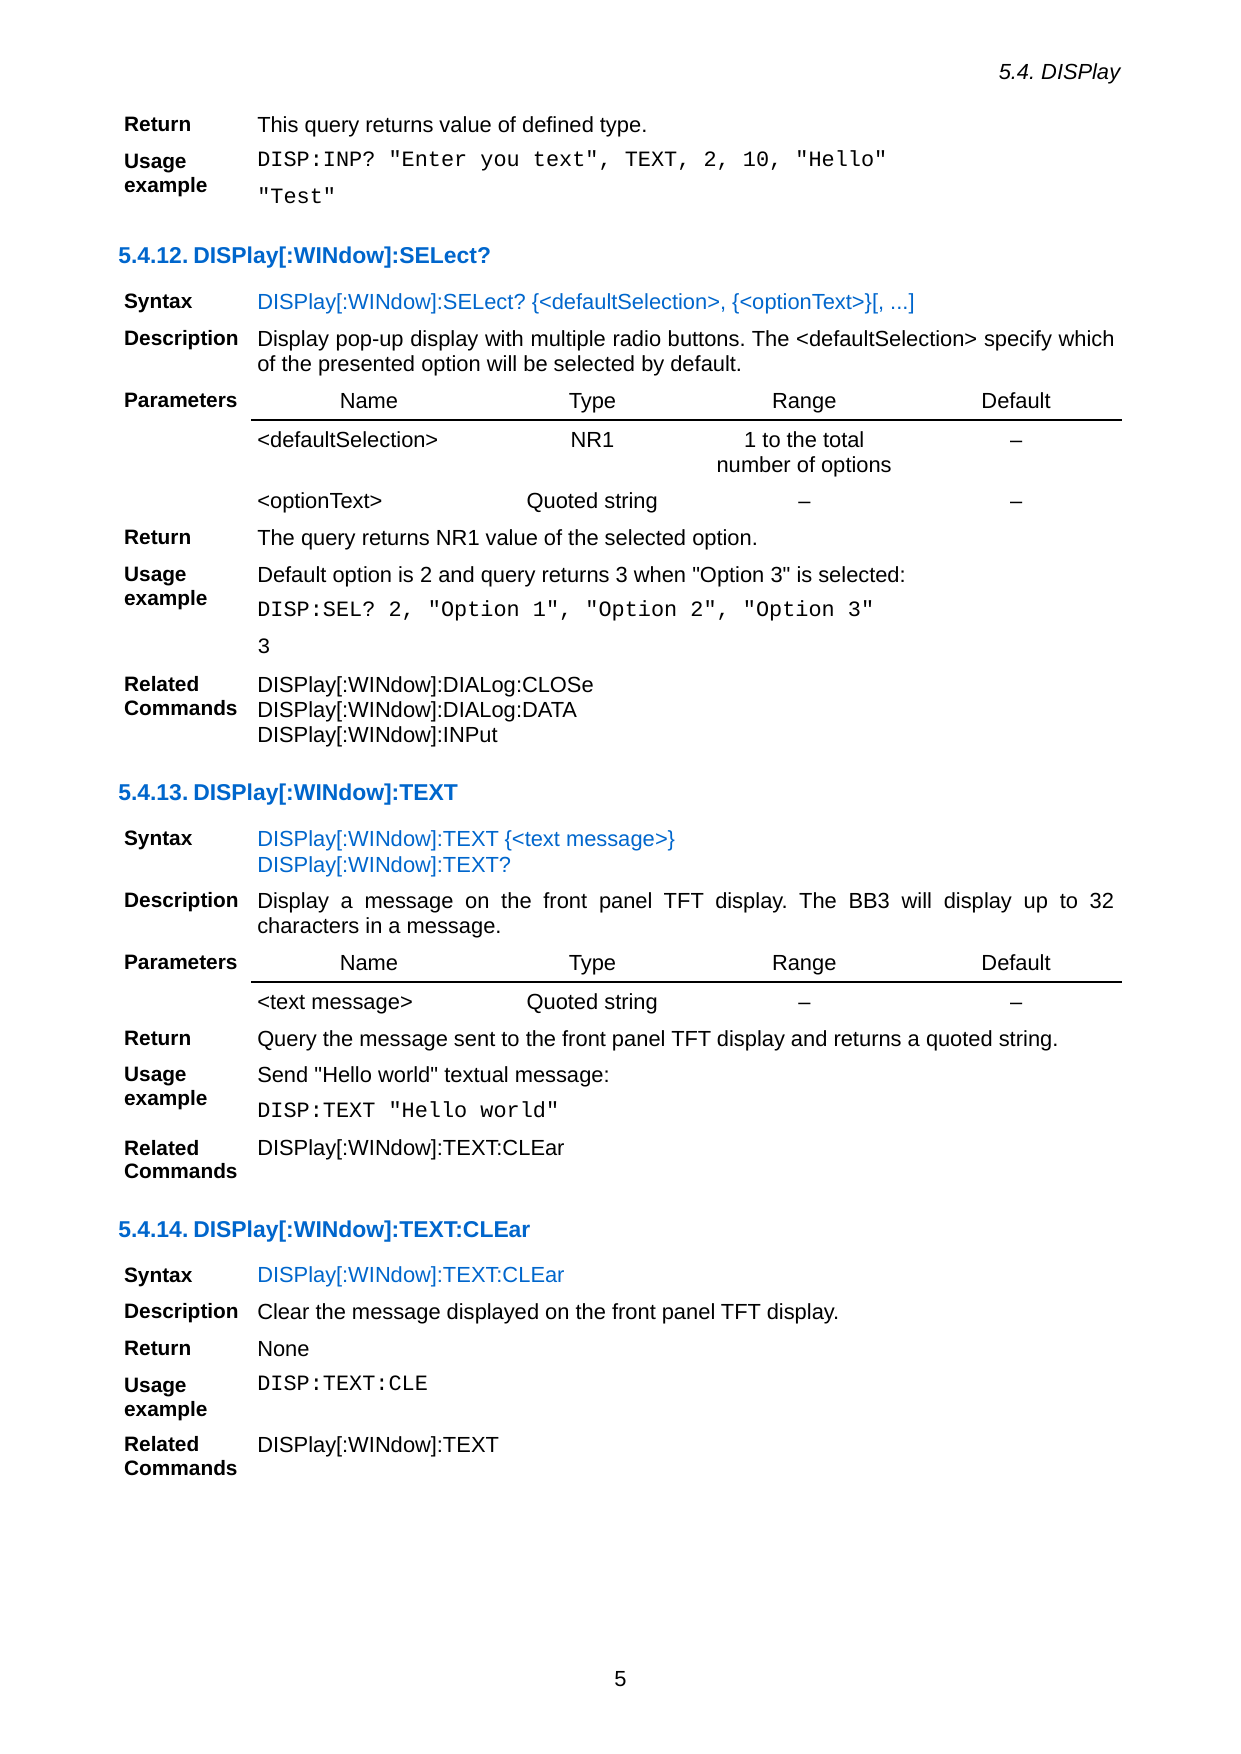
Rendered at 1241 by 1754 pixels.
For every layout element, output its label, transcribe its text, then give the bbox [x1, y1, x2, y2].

table_cell – [910, 483, 1122, 519]
table_cell DISPlay[:WINdow]:TEXT:CLEar [251, 1130, 1122, 1189]
table_cell Default [910, 382, 1122, 419]
table_cell DISP:INP? "Enter you text", TEXT, 2, 10, "Hello" "Test" [251, 143, 1122, 216]
table_cell Type [486, 944, 698, 981]
table_cell None [251, 1330, 1122, 1367]
table_header DISPlay[:WINdow]:TEXT {<text message>} DISPlay[:WINdow]:TEXT? [251, 821, 1122, 882]
table_cell Default [910, 944, 1122, 981]
subtitle DISPlay[:WINdow]:TEXT:CLEar [118, 1216, 1122, 1242]
table_cell Related Commands [118, 1130, 251, 1189]
table_header Syntax [118, 821, 251, 882]
table_header Syntax [118, 284, 251, 320]
table_cell Name [251, 382, 486, 419]
table_cell – [910, 983, 1122, 1020]
table_cell – [698, 983, 910, 1020]
table_cell <defaultSelection> [251, 421, 486, 483]
table_cell Range [698, 382, 910, 419]
table_cell Quoted string [486, 983, 698, 1020]
table_cell – [698, 483, 910, 519]
table_cell Related Commands [118, 1426, 251, 1485]
table_cell [118, 483, 251, 519]
table_cell Display a message on the front panel TFT display. The BB3 will display up to 32 characters in a message. [251, 883, 1122, 944]
table_cell DISPlay[:WINdow]:DIALog:CLOSe DISPlay[:WINdow]:DIALog:DATA DISPlay[:WINdow]:INPut [251, 666, 1122, 753]
table_cell – [910, 421, 1122, 483]
table_cell Display pop-up display with multiple radio buttons. The <defaultSelection> specify which of the presented option will be selected by default. [251, 320, 1122, 382]
table_cell Description [118, 1293, 251, 1330]
table_cell 1 to the total number of options [698, 421, 910, 483]
table_cell DISP:TEXT:CLE [251, 1367, 1122, 1426]
table_cell The query returns NR1 value of the selected option. [251, 519, 1122, 556]
table_cell Return [118, 106, 251, 143]
table_cell Usage example [118, 1056, 251, 1129]
table_cell Description [118, 883, 251, 944]
table_cell Usage example [118, 556, 251, 666]
table_cell Type [486, 382, 698, 419]
table_cell This query returns value of defined type. [251, 106, 1122, 143]
table_cell Return [118, 519, 251, 556]
table_cell Usage example [118, 1367, 251, 1426]
table_cell Parameters [118, 944, 251, 1020]
table_cell Description [118, 320, 251, 382]
table_cell Related Commands [118, 666, 251, 753]
table_cell Return [118, 1020, 251, 1056]
table_header DISPlay[:WINdow]:SELect? {<defaultSelection>, {<optionText>}[, ...] [251, 284, 1122, 320]
table_cell Default option is 2 and query returns 3 when "Option 3" is selected: DISP:SEL? 2, "Option 1", "Option 2", "Option 3" 3 [251, 556, 1122, 666]
table_header DISPlay[:WINdow]:TEXT:CLEar [251, 1257, 1122, 1293]
table_cell <text message> [251, 983, 486, 1020]
table_cell Query the message sent to the front panel TFT display and returns a quoted string. [251, 1020, 1122, 1056]
table_cell Clear the message displayed on the front panel TFT display. [251, 1293, 1122, 1330]
table_cell Usage example [118, 143, 251, 216]
subtitle DISPlay[:WINdow]:SELect? [118, 242, 1122, 269]
subtitle DISPlay[:WINdow]:TEXT [118, 779, 1122, 806]
table_cell NR1 [486, 421, 698, 483]
table_cell Name [251, 944, 486, 981]
table_cell Return [118, 1330, 251, 1367]
table_cell <optionText> [251, 483, 486, 519]
table_cell DISPlay[:WINdow]:TEXT [251, 1426, 1122, 1485]
table_cell Quoted string [486, 483, 698, 519]
table_header Syntax [118, 1257, 251, 1293]
table_cell Send "Hello world" textual message: DISP:TEXT "Hello world" [251, 1056, 1122, 1129]
table_cell Parameters [118, 382, 251, 483]
table_cell Range [698, 944, 910, 981]
